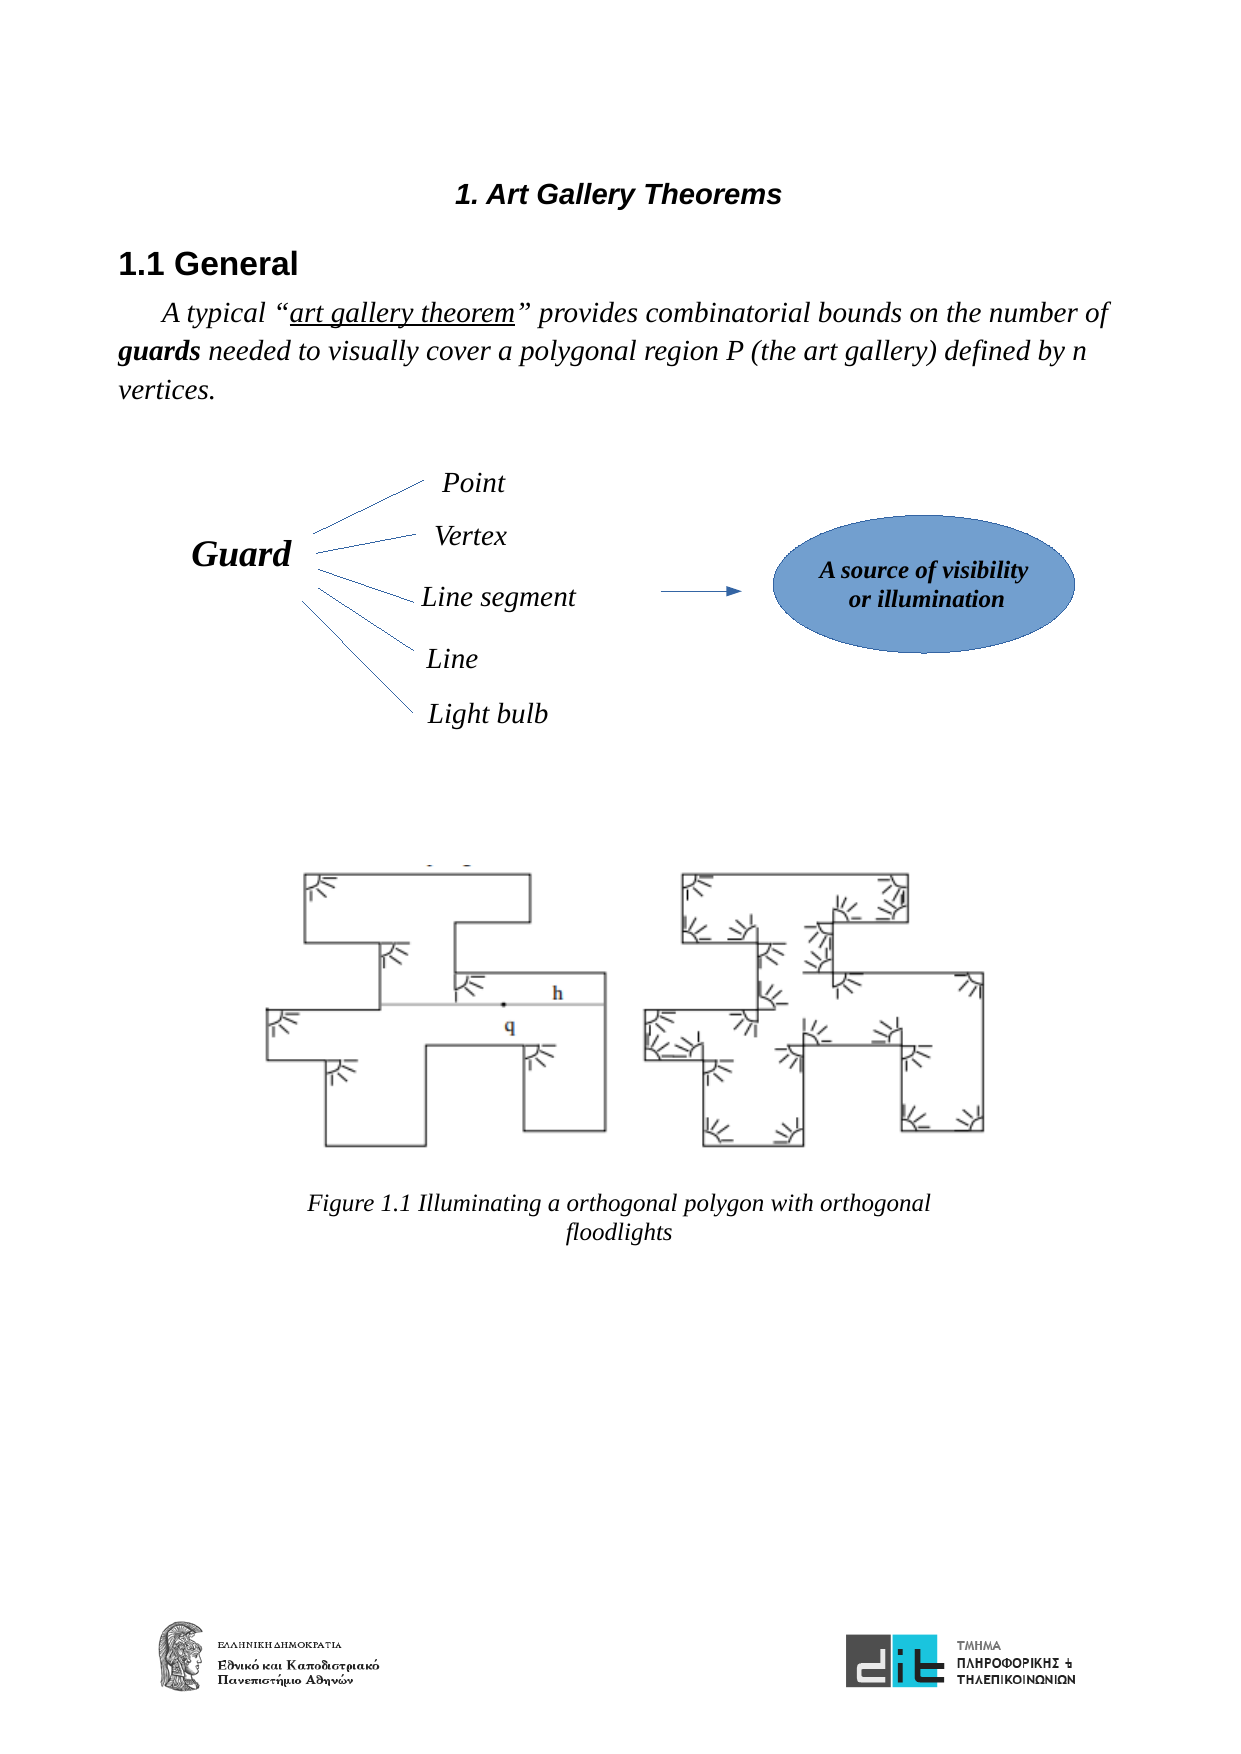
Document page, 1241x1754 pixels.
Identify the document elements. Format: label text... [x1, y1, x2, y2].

subtitle 1.1 General [118, 244, 1122, 282]
subtitle 1. Art Gallery Theorems [118, 177, 1122, 210]
text Guard [1023, 531, 1122, 574]
picture [241, 865, 999, 1160]
text A typical “art gallery theorem” provides combinatorial bounds on the number of guards needed to visually cover a polygonal region P (the art gallery) defined by n vertices. [118, 295, 1122, 406]
text Guard [118, 531, 825, 574]
picture [118, 1607, 1123, 1708]
